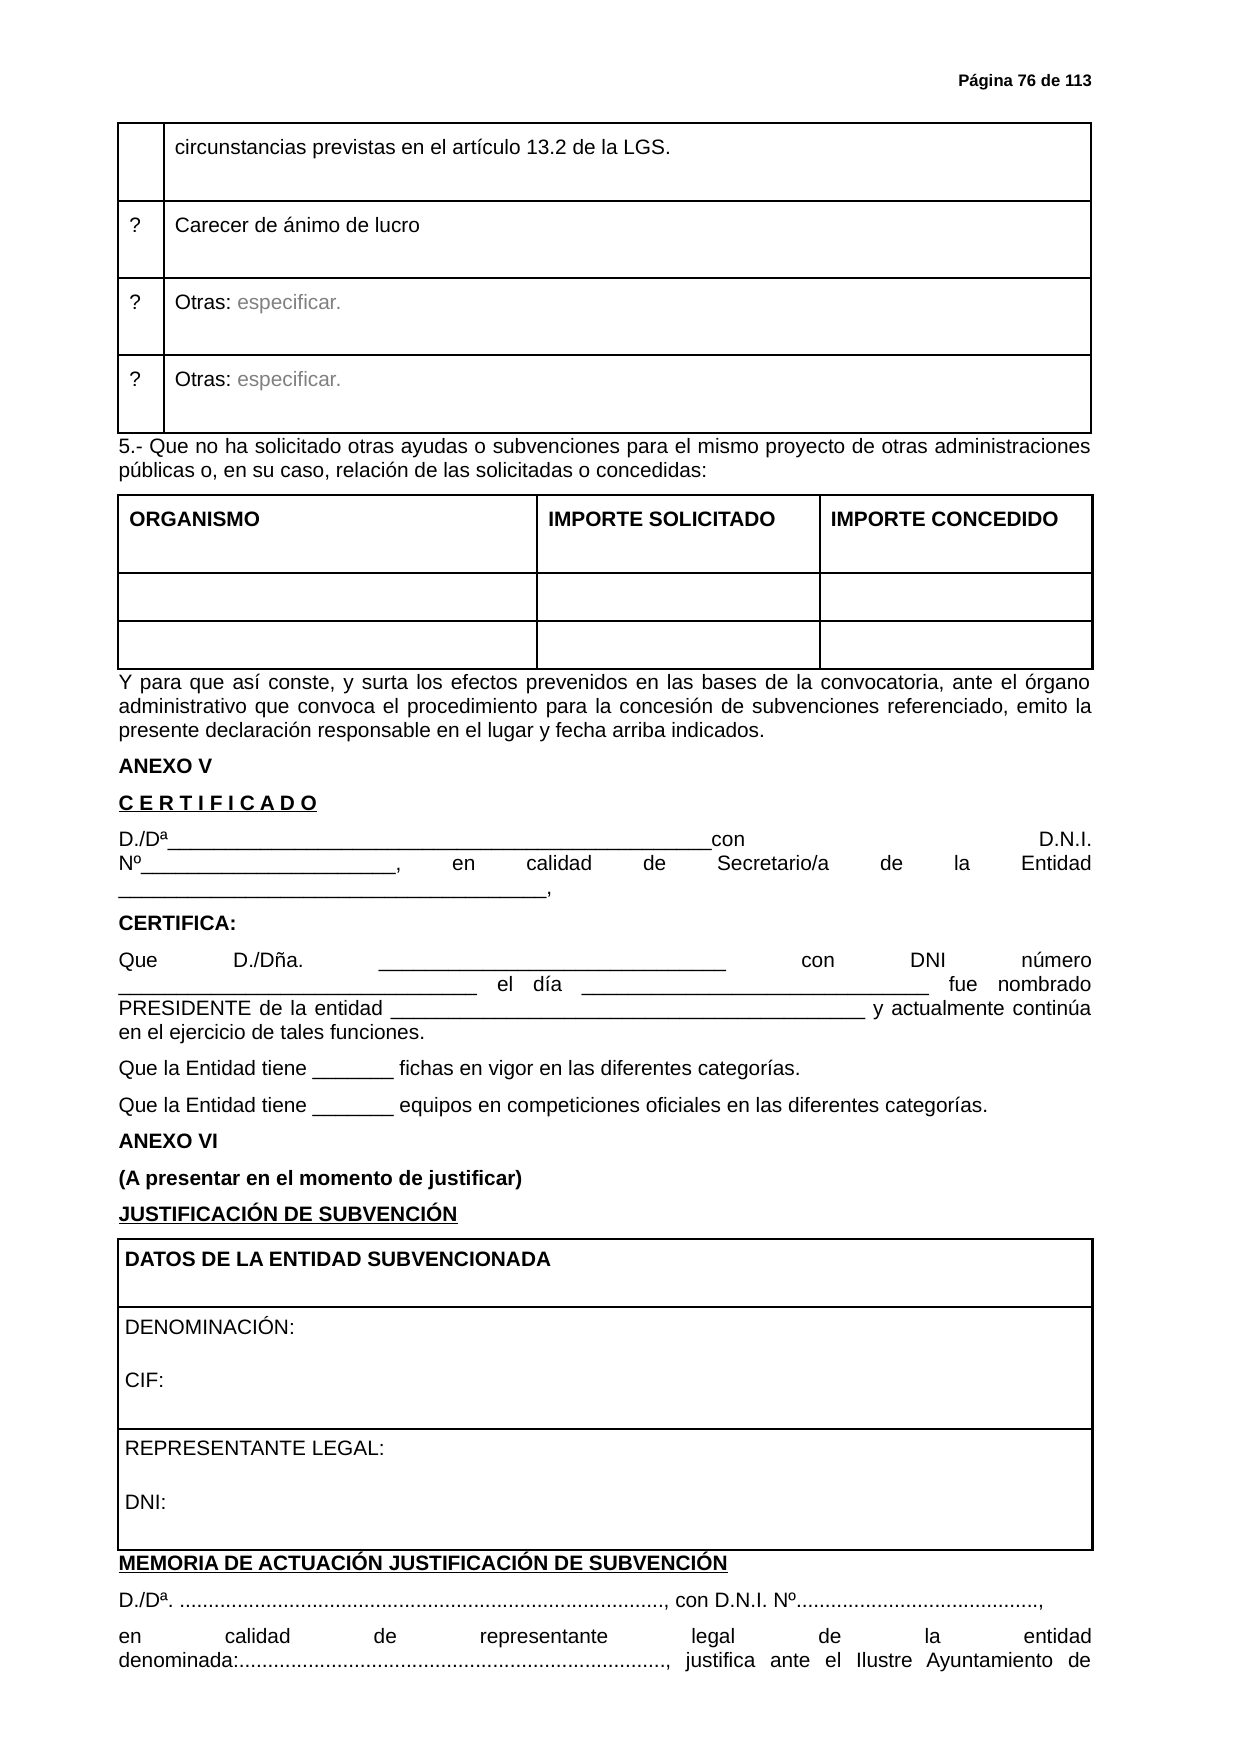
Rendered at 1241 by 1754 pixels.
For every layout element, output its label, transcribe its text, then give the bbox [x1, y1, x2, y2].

table_cell [821, 622, 1091, 667]
table_cell [119, 622, 536, 667]
table_header IMPORTE CONCEDIDO [821, 496, 1091, 572]
table_cell ? [119, 279, 163, 354]
table_cell Otras: especificar. [165, 279, 1090, 354]
table_cell ? [119, 356, 163, 432]
table_cell Otras: especificar. [165, 356, 1090, 432]
table_cell [538, 622, 819, 667]
text MEMORIA DE ACTUACIÓN JUSTIFICACIÓN DE SUBVENCIÓN [118, 1551, 1092, 1575]
text Que la Entidad tiene _______ equipos en competiciones oficiales en las diferentes categorías. [118, 1092, 1092, 1116]
text C E R T I F I C A D O [118, 790, 1092, 814]
text ANEXO VI [118, 1129, 1092, 1153]
text Que D./Dña. ______________________________ con DNI número _______________________________ el día ______________________________ fue nombrado PRESIDENTE de la entidad _________________________________________ y actualmente continúa en el ejercicio de tales funciones. [118, 948, 1092, 1043]
table_cell REPRESENTANTE LEGAL: DNI: [119, 1430, 1091, 1549]
table_cell circunstancias previstas en el artículo 13.2 de la LGS. [165, 124, 1090, 199]
table_cell [119, 574, 536, 619]
text Y para que así conste, y surta los efectos prevenidos en las bases de la convocatoria, ante el órgano administrativo que convoca el procedimiento para la concesión de subvenciones referenciado, emito la presente declaración responsable en el lugar y fecha arriba indicados. [118, 670, 1092, 741]
text CERTIFICA: [118, 911, 1092, 935]
text ANEXO V [118, 754, 1092, 778]
table_cell DENOMINACIÓN: CIF: [119, 1308, 1091, 1428]
text Que la Entidad tiene _______ fichas en vigor en las diferentes categorías. [118, 1056, 1092, 1080]
text D./Dª. ...................................................................................., con D.N.I. Nº.........................................., [118, 1588, 1092, 1612]
table_header ORGANISMO [119, 496, 536, 572]
text JUSTIFICACIÓN DE SUBVENCIÓN [118, 1202, 1092, 1226]
text D./Dª_______________________________________________con D.N.I. Nº______________________, en calidad de Secretario/a de la Entidad _____________________________________, [118, 827, 1092, 899]
table_cell [119, 124, 163, 199]
text en calidad de representante legal de la entidad denominada:.........................................................................., justifica ante el Ilustre Ayuntamiento de [118, 1624, 1092, 1672]
table_header DATOS DE LA ENTIDAD SUBVENCIONADA [119, 1240, 1091, 1306]
table_cell [821, 574, 1091, 619]
table_cell Carecer de ánimo de lucro [165, 202, 1090, 277]
text 5.- Que no ha solicitado otras ayudas o subvenciones para el mismo proyecto de otras administraciones públicas o, en su caso, relación de las solicitadas o concedidas: [118, 434, 1092, 482]
table_cell ? [119, 202, 163, 277]
text (A presentar en el momento de justificar) [118, 1165, 1092, 1189]
table_header IMPORTE SOLICITADO [538, 496, 819, 572]
table_cell [538, 574, 819, 619]
